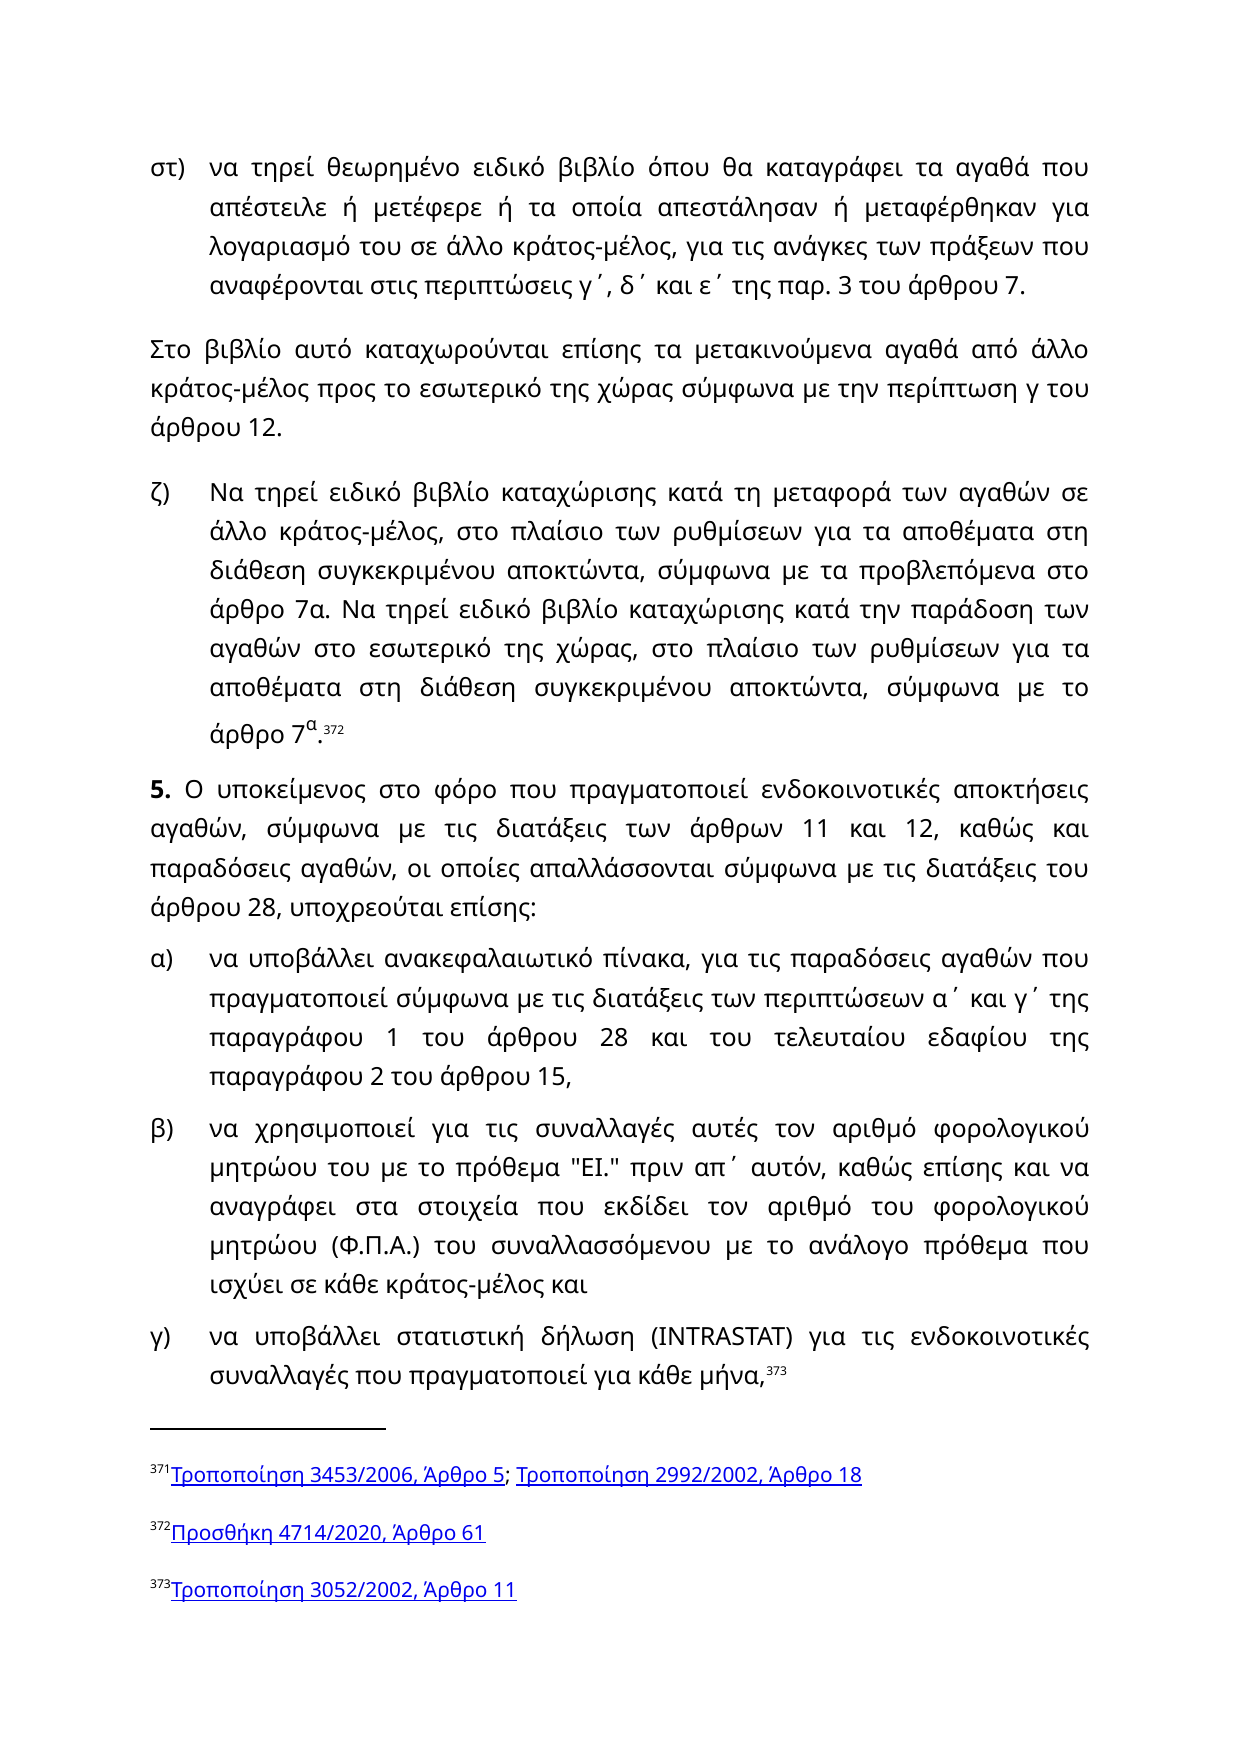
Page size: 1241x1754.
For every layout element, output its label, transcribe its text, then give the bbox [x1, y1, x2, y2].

text Προσθήκη 4714/2020, Άρθρο 61 [150, 1518, 1090, 1546]
list β) να χρησιμοποιεί για τις συναλλαγές αυτές τον αριθμό φορολογικού μητρώου του με το πρόθεμα "ΕΙ." πριν απ΄ αυτόν, καθώς επίσης και να αναγράφει στα στοιχεία που εκδίδει τον αριθμό του φορολογικού μητρώου (Φ.Π.Α.) του συναλλασσόμενου με το ανάλογο πρόθεμα που ισχύει σε κάθε κράτος-μέλος και [150, 1110, 1090, 1301]
list α) να υποβάλλει ανακεφαλαιωτικό πίνακα, για τις παραδόσεις αγαθών που πραγματοποιεί σύμφωνα με τις διατάξεις των περιπτώσεων α΄ και γ΄ της παραγράφου 1 του άρθρου 28 και του τελευταίου εδαφίου της παραγράφου 2 του άρθρου 15, [150, 941, 1090, 1093]
text Στο βιβλίο αυτό καταχωρούνται επίσης τα μετακινούμενα αγαθά από άλλο κράτος-μέλος προς το εσωτερικό της χώρας σύμφωνα με την περίπτωση γ του άρθρου 12. [150, 332, 1090, 444]
text Τροποποίηση 3453/2006, Άρθρο 5; Τροποποίηση 2992/2002, Άρθρο 18 [150, 1460, 1090, 1489]
list ζ) Να τηρεί ειδικό βιβλίο καταχώρισης κατά τη μεταφορά των αγαθών σε άλλο κράτος-μέλος, στο πλαίσιο των ρυθμίσεων για τα αποθέματα στη διάθεση συγκεκριμένου αποκτώντα, σύμφωνα με τα προβλεπόμενα στο άρθρο 7α. Να τηρεί ειδικό βιβλίο καταχώρισης κατά την παράδοση των αγαθών στο εσωτερικό της χώρας, στο πλαίσιο των ρυθμίσεων για τα αποθέματα στη διάθεση συγκεκριμένου αποκτώντα, σύμφωνα με το άρθρο 7α. [150, 474, 1090, 753]
list στ) να τηρεί θεωρημένο ειδικό βιβλίο όπου θα καταγράφει τα αγαθά που απέστειλε ή μετέφερε ή τα οποία απεστάλησαν ή μεταφέρθηκαν για λογαριασμό του σε άλλο κράτος-μέλος, για τις ανάγκες των πράξεων που αναφέρονται στις περιπτώσεις γ΄, δ΄ και ε΄ της παρ. 3 του άρθρου 7. [150, 150, 1090, 302]
text Τροποποίηση 3052/2002, Άρθρο 11 [150, 1576, 1090, 1604]
list γ) να υποβάλλει στατιστική δήλωση (INTRASTAT) για τις ενδοκοινοτικές συναλλαγές που πραγματοποιεί για κάθε μήνα, [150, 1318, 1090, 1392]
text 5. Ο υποκείμενος στο φόρο που πραγματοποιεί ενδοκοινοτικές αποκτήσεις αγαθών, σύμφωνα με τις διατάξεις των άρθρων 11 και 12, καθώς και παραδόσεις αγαθών, οι οποίες απαλλάσσονται σύμφωνα με τις διατάξεις του άρθρου 28, υποχρεούται επίσης: [150, 772, 1090, 923]
